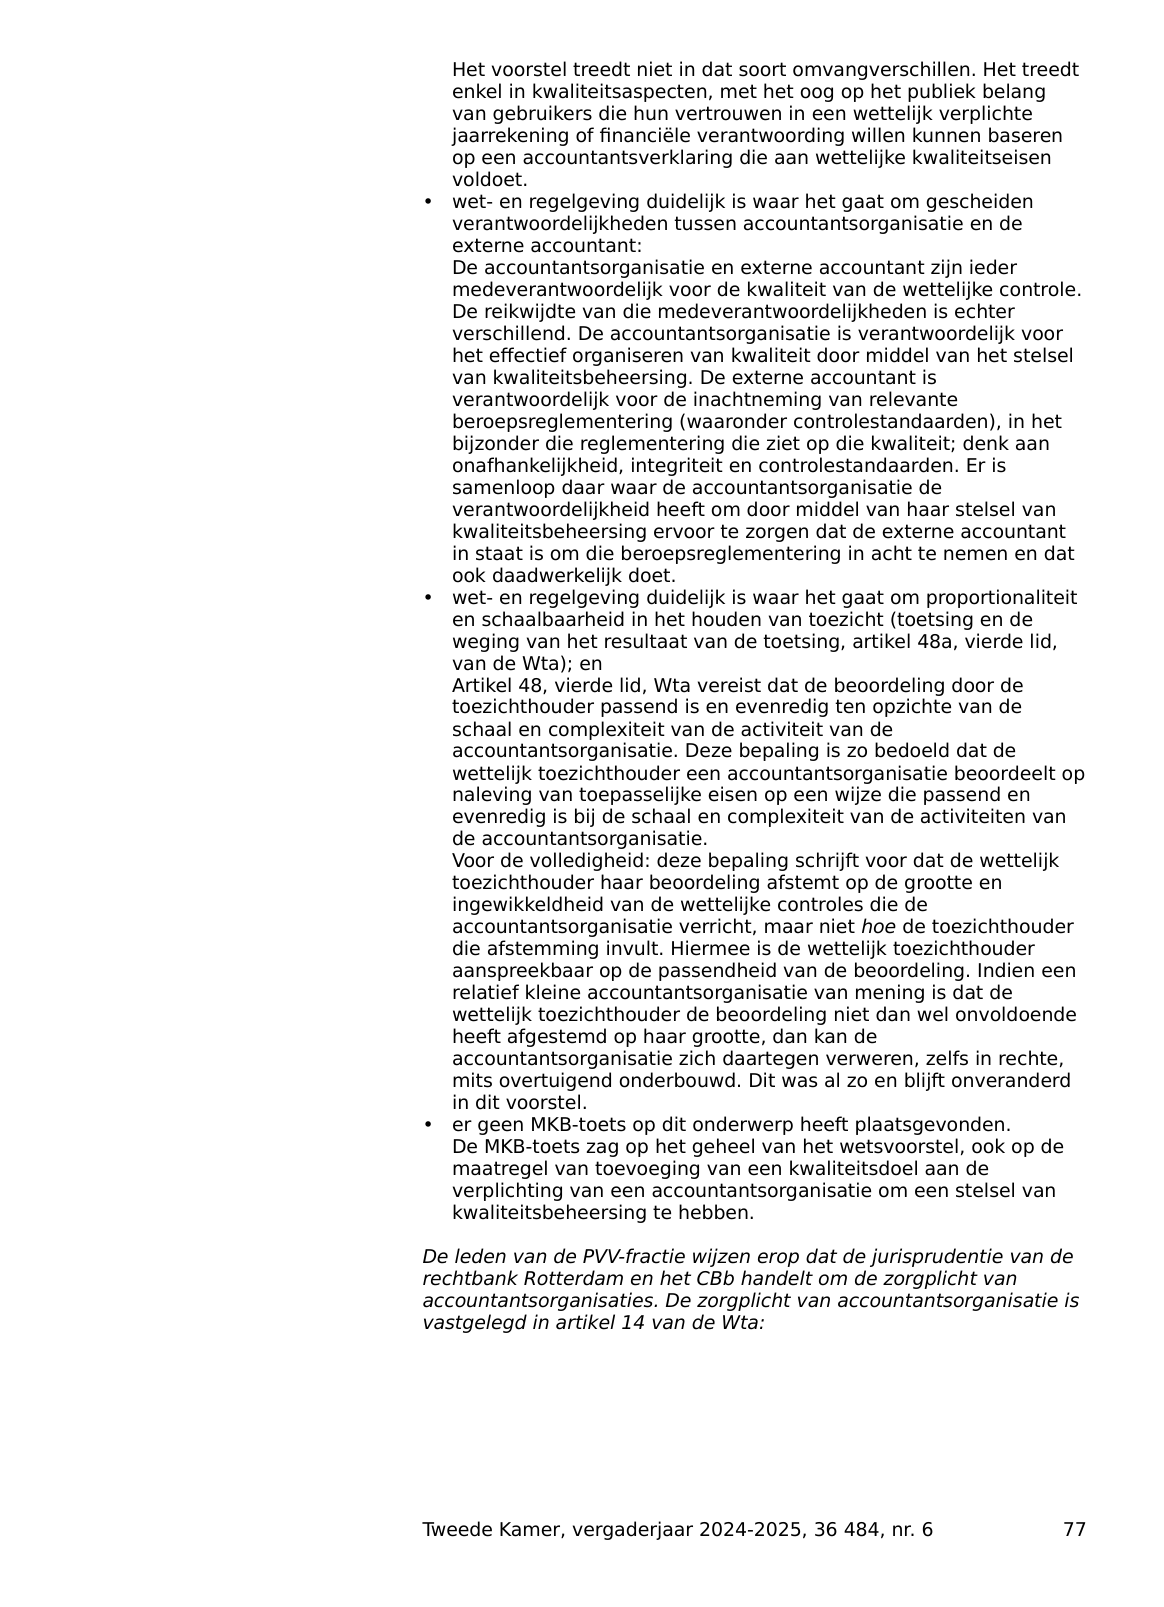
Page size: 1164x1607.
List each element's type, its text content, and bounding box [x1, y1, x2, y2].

text • wet- en regelgeving duidelijk is waar het gaat om proportionaliteit en schaalbaarheid in het houden van toezicht (toetsing en de weging van het resultaat van de toetsing, artikel 48a, vierde lid, van de Wta); en [422, 587, 1087, 674]
text De MKB-toets zag op het geheel van het wetsvoorstel, ook op de maatregel van toevoeging van een kwaliteitsdoel aan de verplichting van een accountantsorganisatie om een stelsel van kwaliteitsbeheersing te hebben. [452, 1136, 1087, 1224]
text Artikel 48, vierde lid, Wta vereist dat de beoordeling door de toezichthouder passend is en evenredig ten opzichte van de schaal en complexiteit van de activiteit van de accountantsorganisatie. Deze bepaling is zo bedoeld dat de wettelijk toezichthouder een accountantsorganisatie beoordeelt op naleving van toepasselijke eisen op een wijze die passend en evenredig is bij de schaal en complexiteit van de activiteiten van de accountantsorganisatie. [452, 674, 1087, 850]
text Het voorstel treedt niet in dat soort omvangverschillen. Het treedt enkel in kwaliteitsaspecten, met het oog op het publiek belang van gebruikers die hun vertrouwen in een wettelijk verplichte jaarrekening of financiële verantwoording willen kunnen baseren op een accountantsverklaring die aan wettelijke kwaliteitseisen voldoet. [452, 59, 1087, 191]
text • wet- en regelgeving duidelijk is waar het gaat om gescheiden verantwoordelijkheden tussen accountantsorganisatie en de externe accountant: [422, 191, 1087, 257]
text Voor de volledigheid: deze bepaling schrijft voor dat de wettelijk toezichthouder haar beoordeling afstemt op de grootte en ingewikkeldheid van de wettelijke controles die de accountantsorganisatie verricht, maar niet hoe de toezichthouder die afstemming invult. Hiermee is de wettelijk toezichthouder aanspreekbaar op de passendheid van de beoordeling. Indien een relatief kleine accountantsorganisatie van mening is dat de wettelijk toezichthouder de beoordeling niet dan wel onvoldoende heeft afgestemd op haar grootte, dan kan de accountantsorganisatie zich daartegen verweren, zelfs in rechte, mits overtuigend onderbouwd. Dit was al zo en blijft onveranderd in dit voorstel. [452, 850, 1087, 1114]
text De leden van de PVV-fractie wijzen erop dat de jurisprudentie van de rechtbank Rotterdam en het CBb handelt om de zorgplicht van accountantsorganisaties. De zorgplicht van accountantsorganisatie is vastgelegd in artikel 14 van de Wta: [422, 1246, 1087, 1334]
text • er geen MKB-toets op dit onderwerp heeft plaatsgevonden. [422, 1114, 1087, 1136]
text De accountantsorganisatie en externe accountant zijn ieder medeverantwoordelijk voor de kwaliteit van de wettelijke controle. De reikwijdte van die medeverantwoordelijkheden is echter verschillend. De accountantsorganisatie is verantwoordelijk voor het effectief organiseren van kwaliteit door middel van het stelsel van kwaliteitsbeheersing. De externe accountant is verantwoordelijk voor de inachtneming van relevante beroepsreglementering (waaronder controlestandaarden), in het bijzonder die reglementering die ziet op die kwaliteit; denk aan onafhankelijkheid, integriteit en controlestandaarden. Er is samenloop daar waar de accountantsorganisatie de verantwoordelijkheid heeft om door middel van haar stelsel van kwaliteitsbeheersing ervoor te zorgen dat de externe accountant in staat is om die beroepsreglementering in acht te nemen en dat ook daadwerkelijk doet. [452, 257, 1087, 587]
